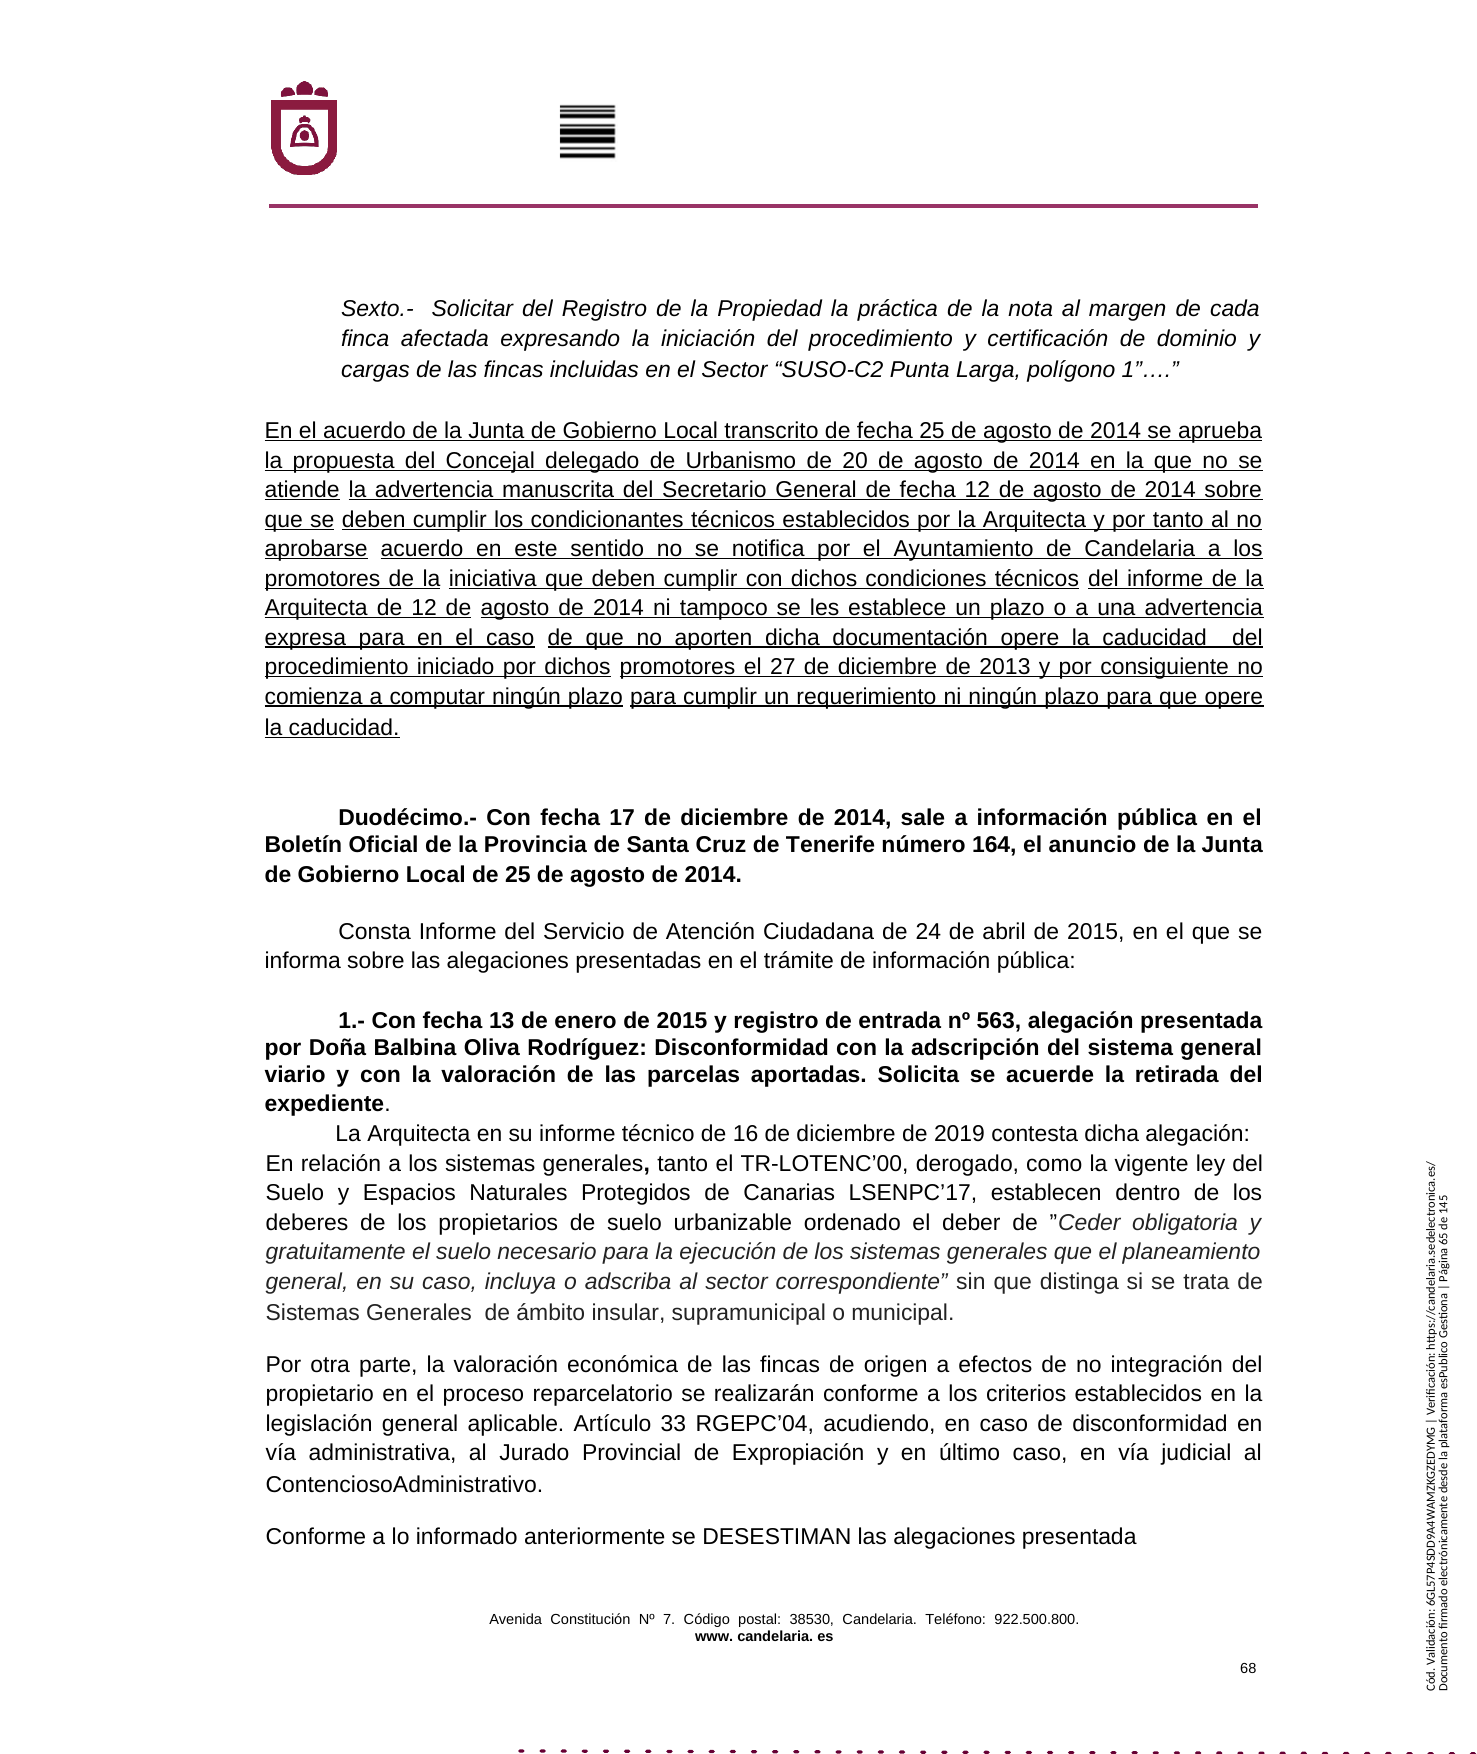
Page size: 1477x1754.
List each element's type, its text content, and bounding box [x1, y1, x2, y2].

text En el acuerdo de la Junta de Gobierno Local transcrito de fecha 25 de agosto de 2014 se aprueba la propuesta del Concejal delegado de Urbanismo de 20 de agosto de 2014 en la que no se [264, 417, 1263, 470]
text Duodécimo.- Con fecha 17 de diciembre de 2014, sale a información pública en el Boletín Oficial de la Provincia de Santa Cruz de Tenerife número 164, el anuncio de la Junta de Gobierno Local de 25 de agosto de 2014. [264, 804, 1263, 887]
text Conforme a lo informado anteriormente se DESESTIMAN las alegaciones presentada [265, 1523, 1263, 1549]
text La Arquitecta en su informe técnico de 16 de diciembre de 2019 contesta dicha alegación: [252, 1120, 1256, 1146]
text 1.- Con fecha 13 de enero de 2015 y registro de entrada nº 563, alegación presentada por Doña Balbina Oliva Rodríguez: Disconformidad con la adscripción del sistema general viario y con la valoración de las parcelas aportadas. Solicita se acuerde la retirada del expediente. [264, 1007, 1263, 1117]
text atiende la advertencia manuscrita del Secretario General de fecha 12 de agosto de 2014 sobre que se deben cumplir los condicionantes técnicos establecidos por la Arquitecta y por tanto al no aprobarse acuerdo en este sentido no se notifica por el Ayuntamiento de Candelaria a los promotores de la iniciativa que deben cumplir con dichos condiciones técnicos del informe de la Arquitecta de 12 de agosto de 2014 ni tampoco se les establece un plazo o a una advertencia expresa para en el caso de que no aporten dicha documentación opere la caducidad del procedimiento iniciado por dichos promotores el 27 de diciembre de 2013 y por consiguiente no comienza a computar ningún plazo para cumplir un requerimiento ni ningún plazo para que opere la caducidad. [264, 471, 1263, 741]
text En relación a los sistemas generales, tanto el TR-LOTENC’00, derogado, como la vigente ley del Suelo y Espacios Naturales Protegidos de Canarias LSENPC’17, establecen dentro de los deberes de los propietarios de suelo urbanizable ordenado el deber de ”Ceder obligatoria y gratuitamente el suelo necesario para la ejecución de los sistemas generales que el planeamiento general, en su caso, incluya o adscriba al sector correspondiente” sin que distinga si se trata de Sistemas Generales de ámbito insular, supramunicipal o municipal. [265, 1150, 1263, 1326]
text Consta Informe del Servicio de Atención Ciudadana de 24 de abril de 2015, en el que se informa sobre las alegaciones presentadas en el trámite de información pública: [264, 918, 1263, 974]
text Por otra parte, la valoración económica de las fincas de origen a efectos de no integración del propietario en el proceso reparcelatorio se realizarán conforme a los criterios establecidos en la legislación general aplicable. Artículo 33 RGEPC’04, acudiendo, en caso de disconformidad en vía administrativa, al Jurado Provincial de Expropiación y en último caso, en vía judicial al ContenciosoAdministrativo. [265, 1351, 1263, 1498]
text Sexto.- Solicitar del Registro de la Propiedad la práctica de la nota al margen de cada finca afectada expresando la iniciación del procedimiento y certificación de dominio y cargas de las fincas incluidas en el Sector “SUSO-C2 Punta Larga, polígono 1”….” [341, 295, 1263, 383]
